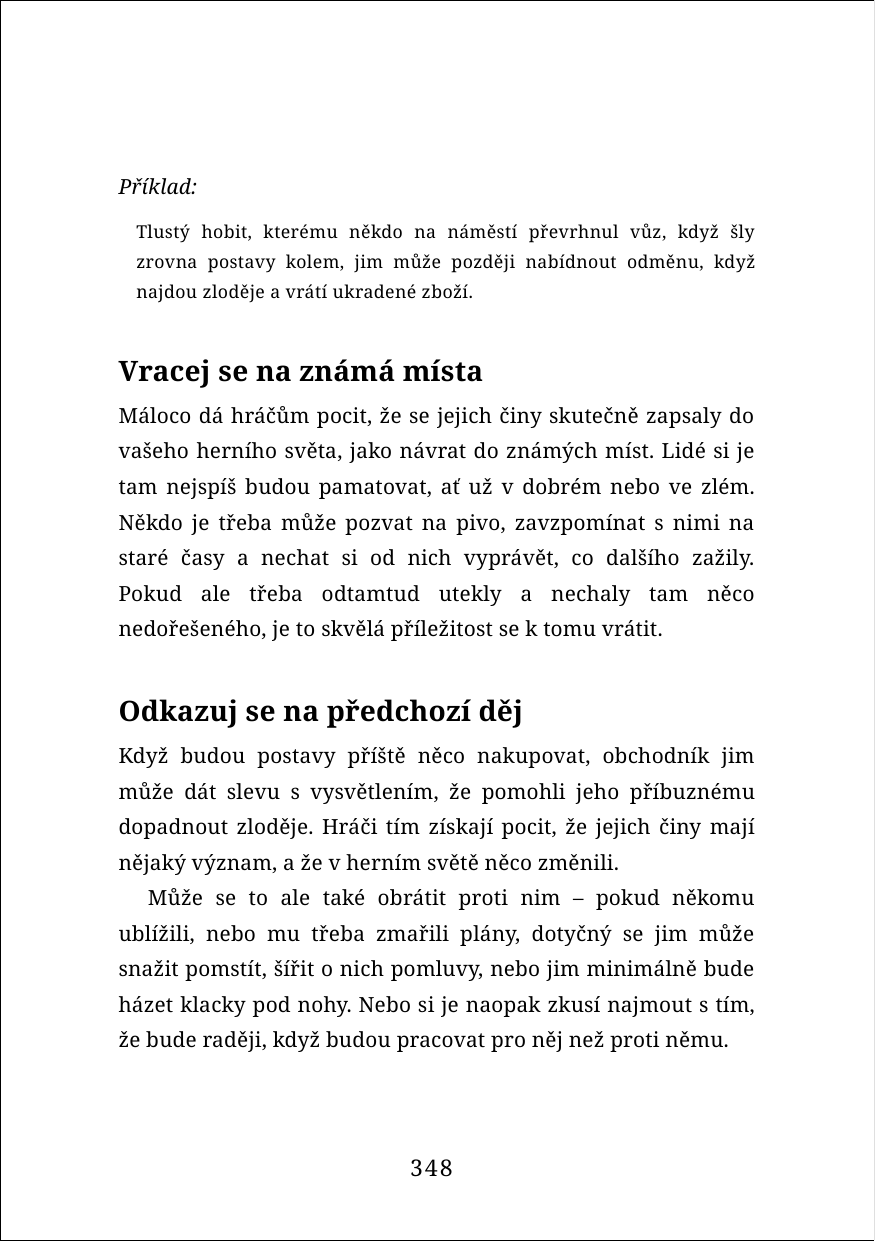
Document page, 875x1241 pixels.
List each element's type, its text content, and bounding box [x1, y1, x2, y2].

subtitle Vracej se na známá místa [118, 351, 756, 389]
text Máloco dá hráčům pocit, že se jejich činy skutečně zapsaly do vašeho herního světa, jako návrat do známých míst. Lidé si je tam nejspíš budou pamatovat, ať už v dobrém nebo ve zlém. Někdo je třeba může pozvat na pivo, zavzpomínat s nimi na staré časy a nechat si od nich vyprávět, co dalšího zažily. Pokud ale třeba odtamtud utekly a nechaly tam něco nedořešeného, je to skvělá příležitost se k tomu vrátit. [118, 401, 756, 643]
text Když budou postavy příště něco nakupovat, obchodník jim může dát slevu s vysvětlením, že pomohli jeho příbuznému dopadnout zloděje. Hráči tím získají pocit, že jejich činy mají nějaký význam, a že v herním světě něco změnili. Může se to ale také obrátit proti nim – pokud někomu ublížili, nebo mu třeba zmařili plány, dotyčný se jim může snažit pomstít, šířit o nich pomluvy, nebo jim minimálně bude házet klacky pod nohy. Nebo si je naopak zkusí najmout s tím, že bude raději, když budou pracovat pro něj než proti němu. [118, 741, 756, 1054]
text Příklad: [118, 172, 756, 200]
subtitle Odkazuj se na předchozí děj [118, 691, 756, 729]
text Tlustý hobit, kterému někdo na náměstí převrhnul vůz, když šly zrovna postavy kolem, jim může později nabídnout odměnu, když najdou zloděje a vrátí ukradené zboží. [136, 219, 756, 304]
